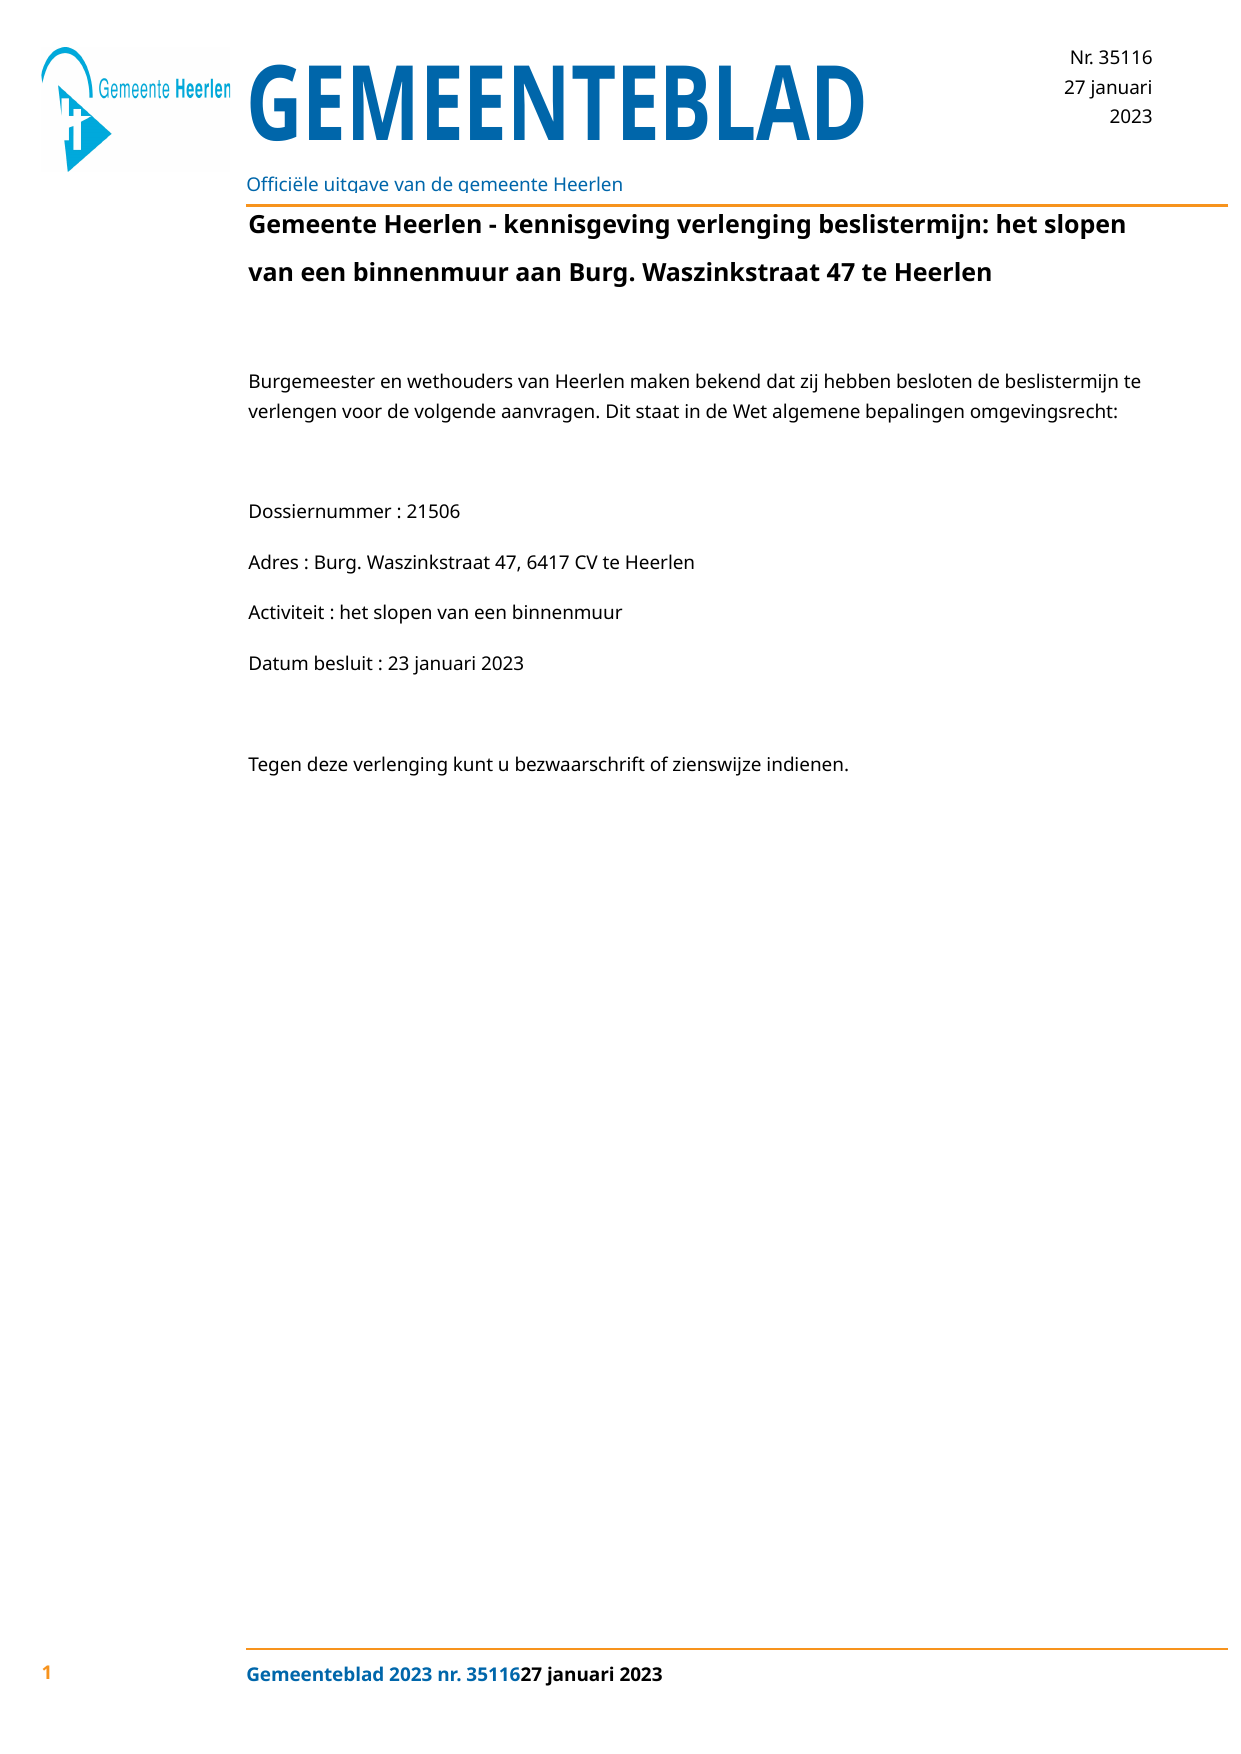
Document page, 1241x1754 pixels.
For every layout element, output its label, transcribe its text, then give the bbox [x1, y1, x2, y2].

text Gemeente Heerlen - kennisgeving verlenging beslistermijn: het slopen van een binnenmuur aan Burg. Waszinkstraat 47 te Heerlen [248, 207, 1152, 288]
picture [41, 47, 59, 70]
text Datum besluit : 23 januari 2023 [248, 650, 1152, 676]
text Activiteit : het slopen van een binnenmuur [248, 599, 1152, 625]
text Tegen deze verlenging kunt u bezwaarschrift of zienswijze indienen. [248, 751, 1152, 777]
text Dossiernummer : 21506 [248, 499, 1152, 524]
text Burgemeester en wethouders van Heerlen maken bekend dat zij hebben besloten de beslistermijn te verlengen voor de volgende aanvragen. Dit staat in de Wet algemene bepalingen omgevingsrecht: [248, 368, 1152, 424]
picture [41, 47, 231, 172]
text Adres : Burg. Waszinkstraat 47, 6417 CV te Heerlen [248, 549, 1152, 575]
